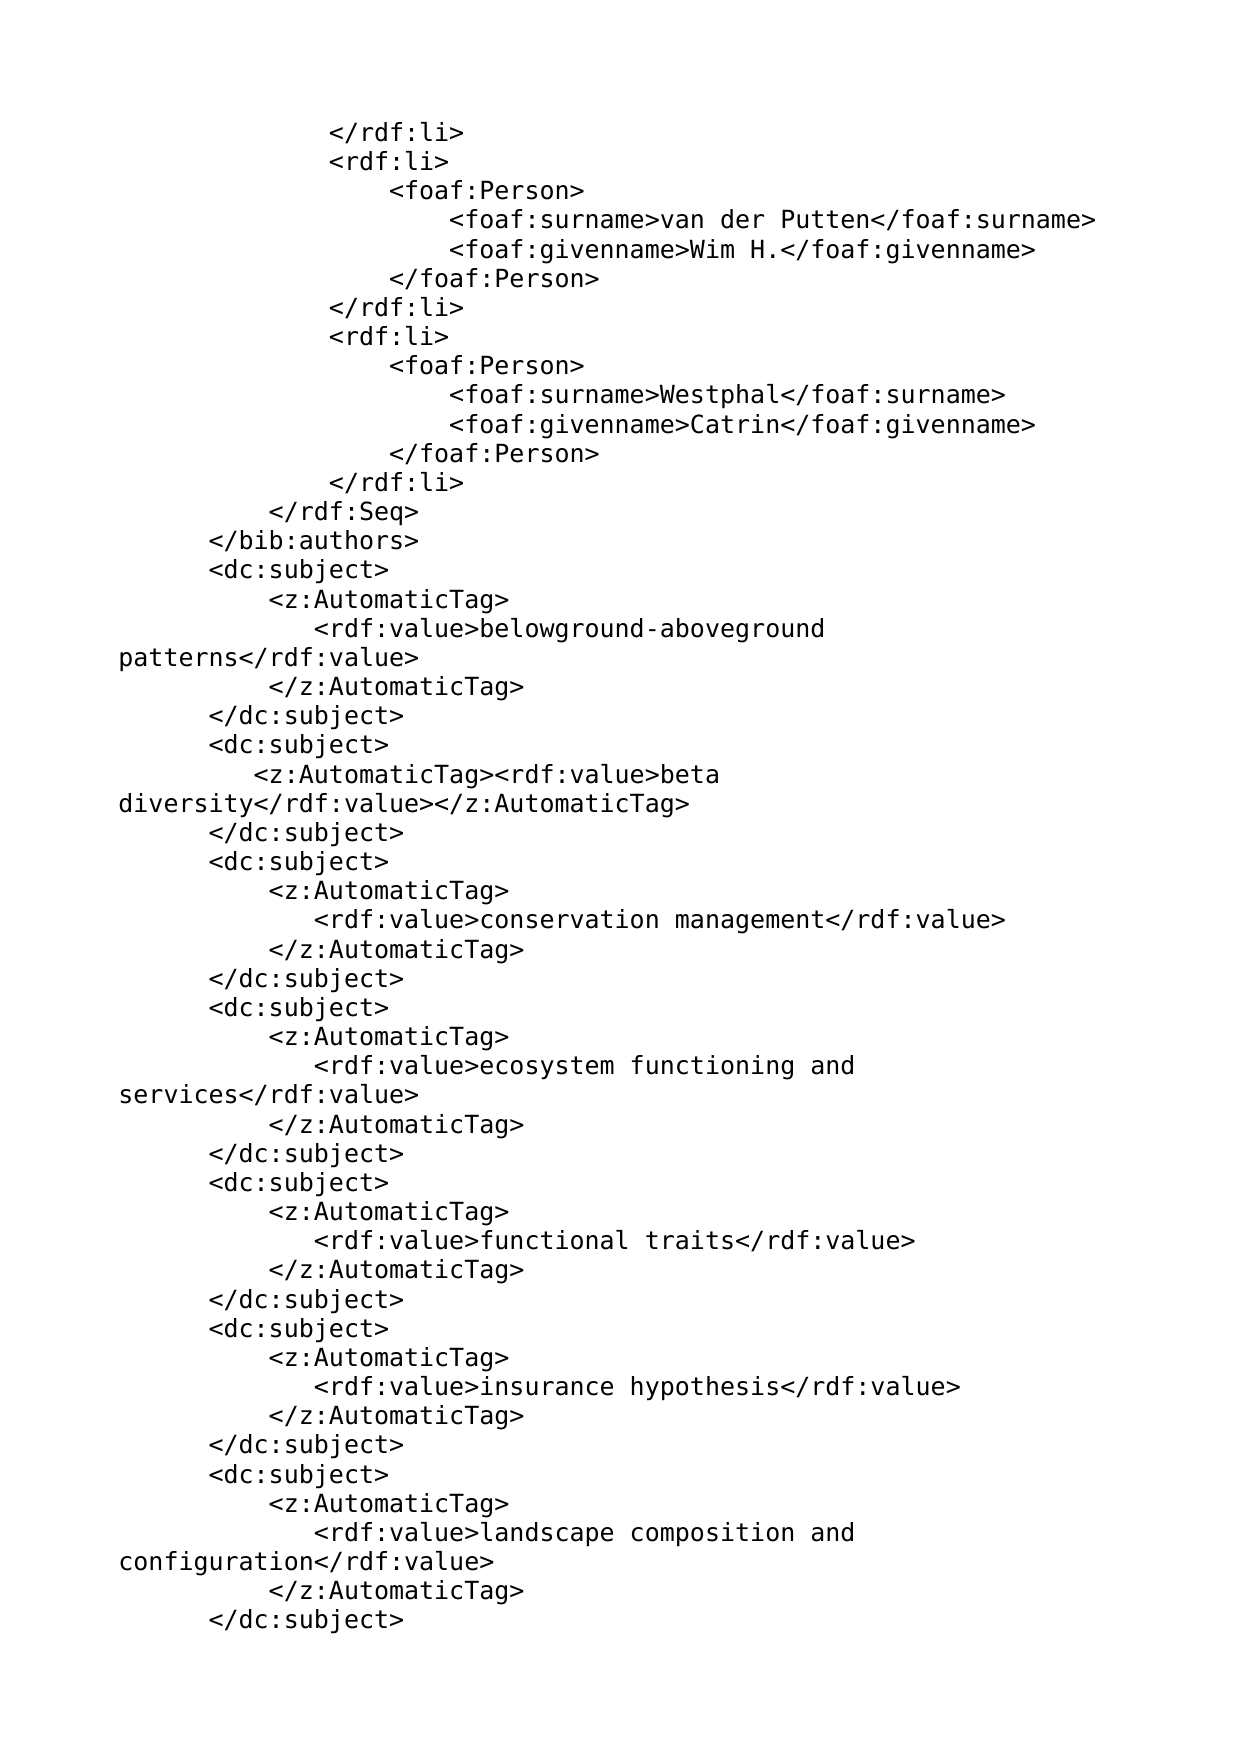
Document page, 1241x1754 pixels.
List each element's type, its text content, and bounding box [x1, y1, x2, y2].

text </rdf:li> <rdf:li> <foaf:Person> <foaf:surname>van der Putten</foaf:surname> <foaf:givenname>Wim H.</foaf:givenname> </foaf:Person> </rdf:li> <rdf:li> <foaf:Person> <foaf:surname>Westphal</foaf:surname> <foaf:givenname>Catrin</foaf:givenname> </foaf:Person> </rdf:li> </rdf:Seq> </bib:authors> <dc:subject> <z:AutomaticTag> <rdf:value>belowground-aboveground patterns</rdf:value> </z:AutomaticTag> </dc:subject> <dc:subject> <z:AutomaticTag><rdf:value>beta diversity</rdf:value></z:AutomaticTag> </dc:subject> <dc:subject> <z:AutomaticTag> <rdf:value>conservation management</rdf:value> </z:AutomaticTag> </dc:subject> <dc:subject> <z:AutomaticTag> <rdf:value>ecosystem functioning and services</rdf:value> </z:AutomaticTag> </dc:subject> <dc:subject> <z:AutomaticTag> <rdf:value>functional traits</rdf:value> </z:AutomaticTag> </dc:subject> <dc:subject> <z:AutomaticTag> <rdf:value>insurance hypothesis</rdf:value> </z:AutomaticTag> </dc:subject> <dc:subject> <z:AutomaticTag> <rdf:value>landscape composition and configuration</rdf:value> </z:AutomaticTag> </dc:subject> [118, 118, 1122, 1635]
